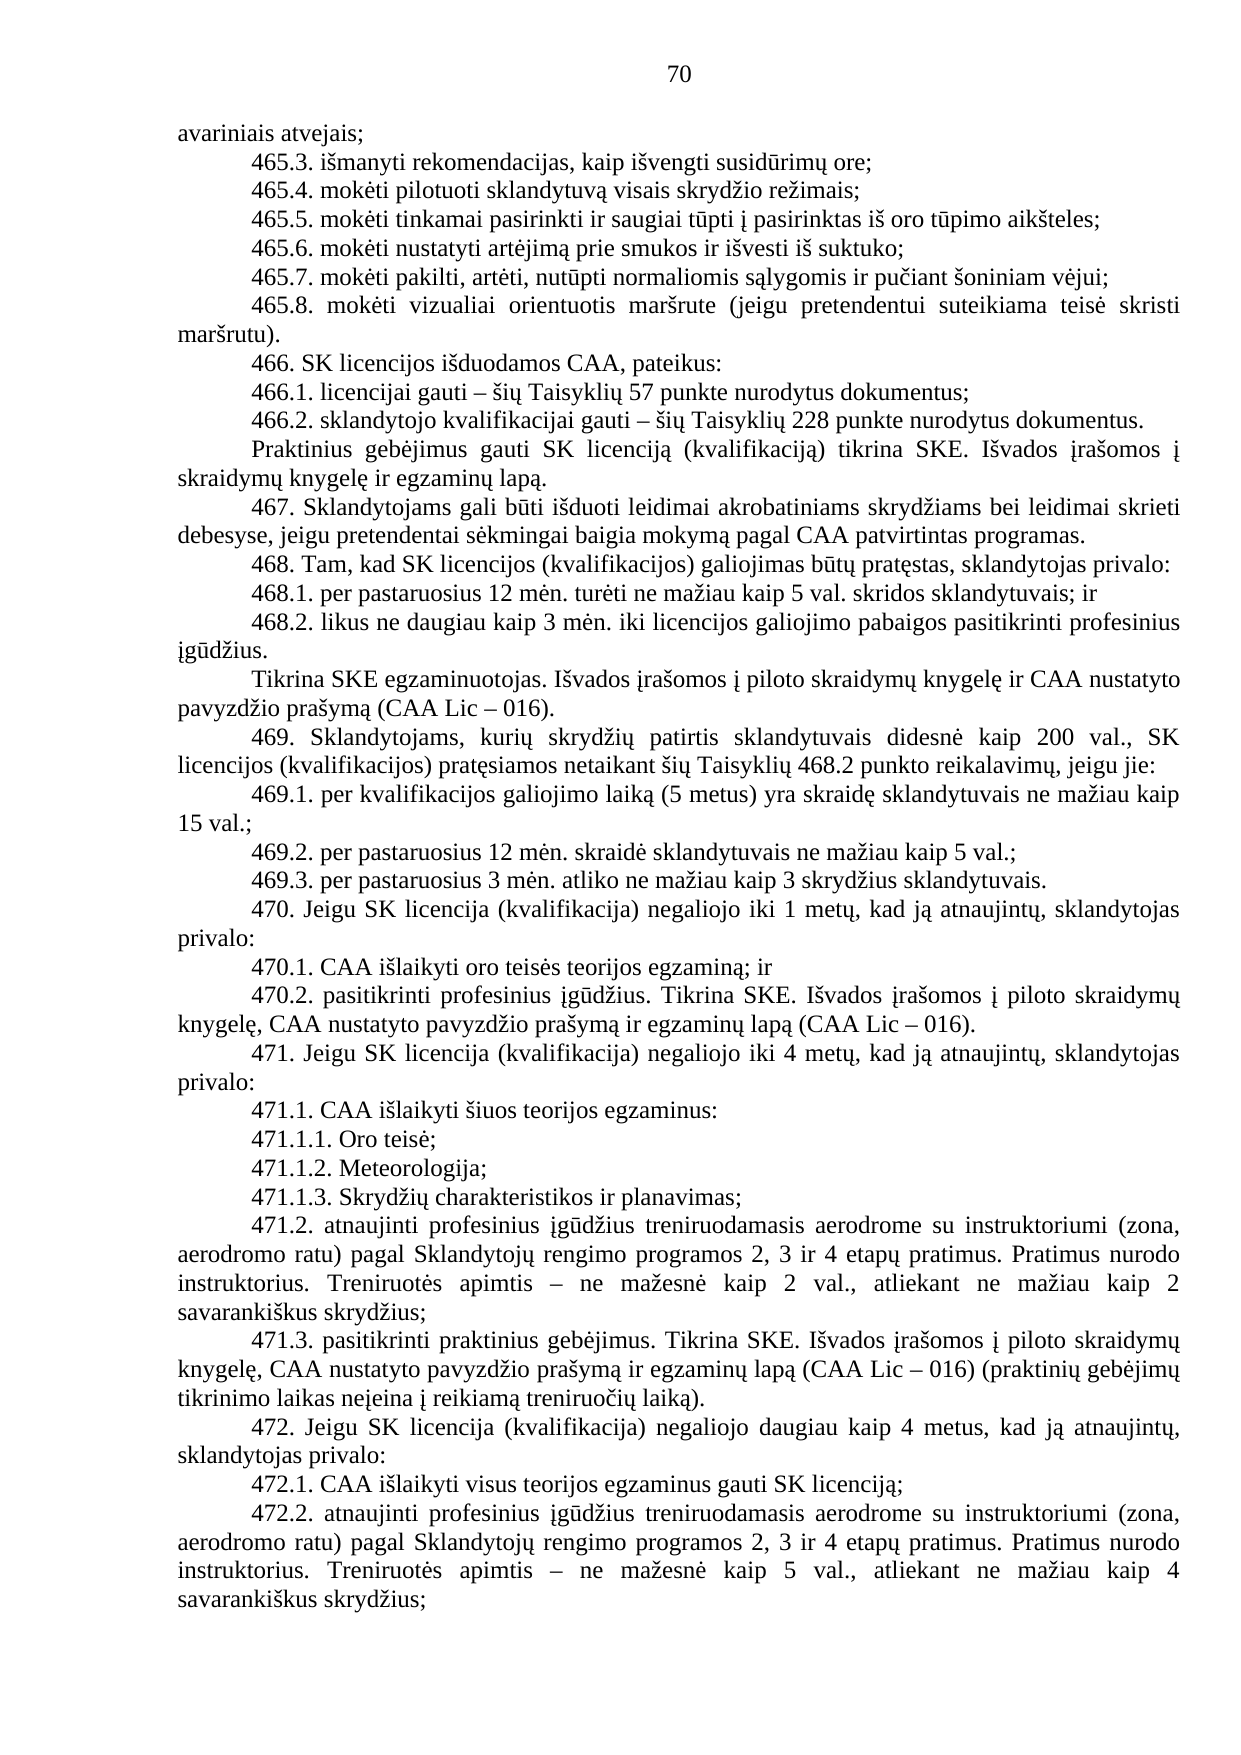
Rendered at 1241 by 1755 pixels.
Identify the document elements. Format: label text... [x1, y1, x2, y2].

text 465.4. mokėti pilotuoti sklandytuvą visais skrydžio režimais; [177, 176, 1181, 204]
text 466.1. licencijai gauti – šių Taisyklių 57 punkte nurodytus dokumentus; [177, 377, 1181, 406]
text 467. Sklandytojams gali būti išduoti leidimai akrobatiniams skrydžiams bei leidimai skrieti debesyse, jeigu pretendentai sėkmingai baigia mokymą pagal CAA patvirtintas programas. [177, 492, 1181, 549]
text 465.7. mokėti pakilti, artėti, nutūpti normaliomis sąlygomis ir pučiant šoniniam vėjui; [177, 262, 1181, 291]
text 465.3. išmanyti rekomendacijas, kaip išvengti susidūrimų ore; [177, 147, 1181, 176]
text Praktinius gebėjimus gauti SK licenciją (kvalifikaciją) tikrina SKE. Išvados įrašomos į skraidymų knygelę ir egzaminų lapą. [177, 434, 1181, 492]
text 469. Sklandytojams, kurių skrydžių patirtis sklandytuvais didesnė kaip 200 val., SK licencijos (kvalifikacijos) pratęsiamos netaikant šių Taisyklių 468.2 punkto reikalavimų, jeigu jie: [177, 722, 1181, 779]
text Tikrina SKE egzaminuotojas. Išvados įrašomos į piloto skraidymų knygelę ir CAA nustatyto pavyzdžio prašymą (CAA Lic – 016). [177, 664, 1181, 722]
text 469.1. per kvalifikacijos galiojimo laiką (5 metus) yra skraidę sklandytuvais ne mažiau kaip 15 val.; [177, 779, 1181, 837]
text 472.2. atnaujinti profesinius įgūdžius treniruodamasis aerodrome su instruktoriumi (zona, aerodromo ratu) pagal Sklandytojų rengimo programos 2, 3 ir 4 etapų pratimus. Pratimus nurodo instruktorius. Treniruotės apimtis – ne mažesnė kaip 5 val., atliekant ne mažiau kaip 4 savarankiškus skrydžius; [177, 1498, 1181, 1613]
text avariniais atvejais; [177, 118, 1181, 147]
text 465.6. mokėti nustatyti artėjimą prie smukos ir išvesti iš suktuko; [177, 233, 1181, 262]
text 470.1. CAA išlaikyti oro teisės teorijos egzaminą; ir [177, 952, 1181, 981]
text 468. Tam, kad SK licencijos (kvalifikacijos) galiojimas būtų pratęstas, sklandytojas privalo: [177, 549, 1181, 578]
text 468.2. likus ne daugiau kaip 3 mėn. iki licencijos galiojimo pabaigos pasitikrinti profesinius įgūdžius. [177, 607, 1181, 664]
text 472.1. CAA išlaikyti visus teorijos egzaminus gauti SK licenciją; [177, 1469, 1181, 1498]
text 465.8. mokėti vizualiai orientuotis maršrute (jeigu pretendentui suteikiama teisė skristi maršrutu). [177, 291, 1181, 348]
text 471.1.1. Oro teisė; [177, 1124, 1181, 1153]
text 472. Jeigu SK licencija (kvalifikacija) negaliojo daugiau kaip 4 metus, kad ją atnaujintų, sklandytojas privalo: [177, 1412, 1181, 1469]
text 471.1.2. Meteorologija; [177, 1153, 1181, 1182]
text 471.1. CAA išlaikyti šiuos teorijos egzaminus: [177, 1096, 1181, 1124]
text 471. Jeigu SK licencija (kvalifikacija) negaliojo iki 4 metų, kad ją atnaujintų, sklandytojas privalo: [177, 1038, 1181, 1096]
text 469.2. per pastaruosius 12 mėn. skraidė sklandytuvais ne mažiau kaip 5 val.; [177, 837, 1181, 866]
text 468.1. per pastaruosius 12 mėn. turėti ne mažiau kaip 5 val. skridos sklandytuvais; ir [177, 578, 1181, 607]
text 466. SK licencijos išduodamos CAA, pateikus: [177, 348, 1181, 377]
text 471.3. pasitikrinti praktinius gebėjimus. Tikrina SKE. Išvados įrašomos į piloto skraidymų knygelę, CAA nustatyto pavyzdžio prašymą ir egzaminų lapą (CAA Lic – 016) (praktinių gebėjimų tikrinimo laikas neįeina į reikiamą treniruočių laiką). [177, 1326, 1181, 1412]
text 466.2. sklandytojo kvalifikacijai gauti – šių Taisyklių 228 punkte nurodytus dokumentus. [177, 406, 1181, 434]
text 469.3. per pastaruosius 3 mėn. atliko ne mažiau kaip 3 skrydžius sklandytuvais. [177, 866, 1181, 894]
text 471.1.3. Skrydžių charakteristikos ir planavimas; [177, 1182, 1181, 1211]
text 470.2. pasitikrinti profesinius įgūdžius. Tikrina SKE. Išvados įrašomos į piloto skraidymų knygelę, CAA nustatyto pavyzdžio prašymą ir egzaminų lapą (CAA Lic – 016). [177, 981, 1181, 1038]
text 471.2. atnaujinti profesinius įgūdžius treniruodamasis aerodrome su instruktoriumi (zona, aerodromo ratu) pagal Sklandytojų rengimo programos 2, 3 ir 4 etapų pratimus. Pratimus nurodo instruktorius. Treniruotės apimtis – ne mažesnė kaip 2 val., atliekant ne mažiau kaip 2 savarankiškus skrydžius; [177, 1211, 1181, 1326]
text 465.5. mokėti tinkamai pasirinkti ir saugiai tūpti į pasirinktas iš oro tūpimo aikšteles; [177, 204, 1181, 233]
text 470. Jeigu SK licencija (kvalifikacija) negaliojo iki 1 metų, kad ją atnaujintų, sklandytojas privalo: [177, 894, 1181, 952]
